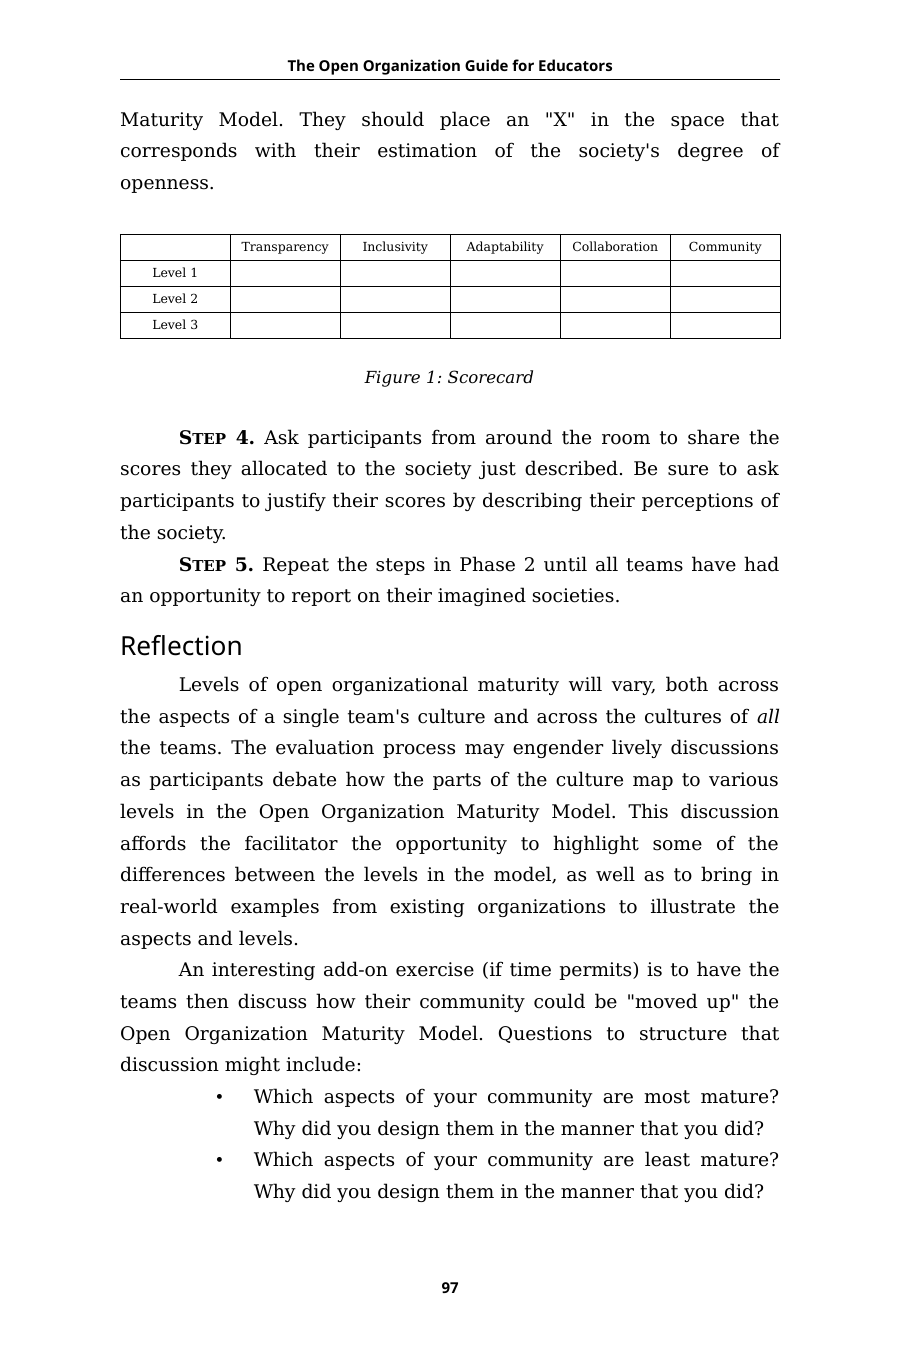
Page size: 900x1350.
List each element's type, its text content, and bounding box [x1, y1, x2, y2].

table_header Collaboration [561, 235, 670, 260]
table_cell [451, 261, 560, 286]
table_cell [671, 287, 780, 312]
table_cell Level 1 [121, 261, 230, 286]
table_header Transparency [231, 235, 340, 260]
table_cell [561, 287, 670, 312]
table_cell [231, 287, 340, 312]
table_cell [561, 261, 670, 286]
table_header Inclusivity [341, 235, 450, 260]
table_cell [671, 313, 780, 338]
table_cell [561, 313, 670, 338]
table_header Community [671, 235, 780, 260]
table_cell Level 3 [121, 313, 230, 338]
list Which aspects of your community are most mature? Why did you design them in the manner that you did? [216, 1086, 780, 1139]
table_header [121, 235, 230, 260]
text Figure 1: Scorecard [120, 368, 780, 388]
text Step 4. Ask participants from around the room to share the scores they allocated to the society just described. Be sure to ask participants to justify their scores by describing their perceptions of the society. [120, 426, 780, 543]
list Which aspects of your community are least mature? Why did you design them in the manner that you did? [216, 1149, 780, 1203]
table_cell [671, 261, 780, 286]
table_cell [231, 313, 340, 338]
table_cell [451, 313, 560, 338]
text Step 5. Repeat the steps in Phase 2 until all teams have had an opportunity to report on their imagined societies. [120, 553, 780, 607]
text Levels of open organizational maturity will vary, both across the aspects of a single team's culture and across the cultures of all the teams. The evaluation process may engender lively discussions as participants debate how the parts of the culture map to various levels in the Open Organization Maturity Model. This discussion affords the facilitator the opportunity to highlight some of the differences between the levels in the model, as well as to bring in real-world examples from existing organizations to illustrate the aspects and levels. [120, 674, 780, 949]
table_cell [341, 287, 450, 312]
table_cell [341, 313, 450, 338]
table_cell [341, 261, 450, 286]
table_cell [231, 261, 340, 286]
table_cell [451, 287, 560, 312]
table_cell Level 2 [121, 287, 230, 312]
text An interesting add-on exercise (if time permits) is to have the teams then discuss how their community could be "moved up" the Open Organization Maturity Model. Questions to structure that discussion might include: [120, 959, 780, 1076]
table_header Adaptability [451, 235, 560, 260]
text Maturity Model. They should place an "X" in the space that corresponds with their estimation of the society's degree of openness. [120, 109, 780, 194]
subtitle Reflection [120, 631, 780, 662]
